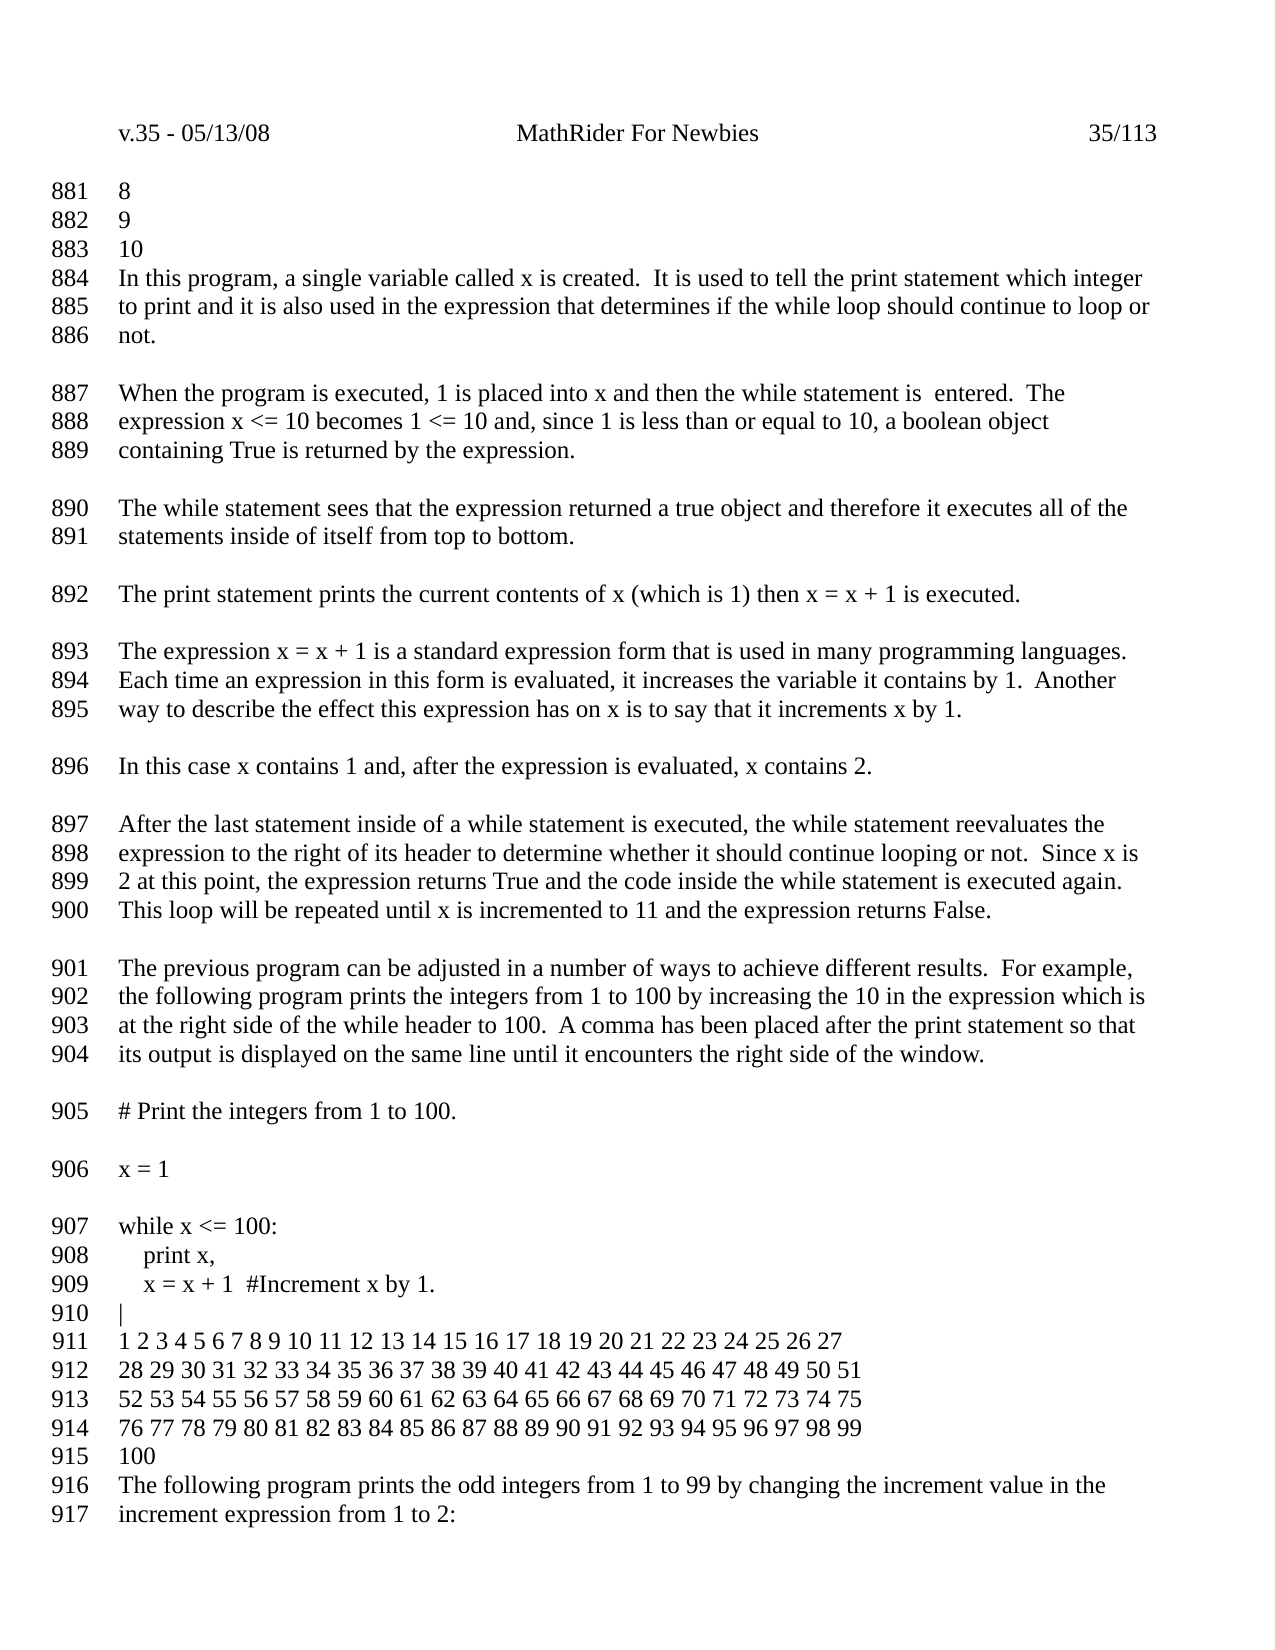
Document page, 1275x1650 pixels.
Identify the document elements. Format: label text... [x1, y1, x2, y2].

text | [118, 1298, 1157, 1326]
text The previous program can be adjusted in a number of ways to achieve different results. For example, the following program prints the integers from 1 to 100 by increasing the 10 in the expression which is at the right side of the while header to 100. A comma has been placed after the print statement so that its output is displayed on the same line until it encounters the right side of the window. [118, 953, 1157, 1068]
text The following program prints the odd integers from 1 to 99 by changing the increment value in the increment expression from 1 to 2: [118, 1470, 1157, 1528]
text x = 1 [118, 1154, 1157, 1183]
text 52 53 54 55 56 57 58 59 60 61 62 63 64 65 66 67 68 69 70 71 72 73 74 75 [118, 1384, 1157, 1413]
text print x, [118, 1240, 1157, 1269]
text 10 [118, 234, 1157, 263]
text while x <= 100: [118, 1211, 1157, 1240]
text In this case x contains 1 and, after the expression is evaluated, x contains 2. [118, 751, 1157, 780]
text After the last statement inside of a while statement is executed, the while statement reevaluates the expression to the right of its header to determine whether it should continue looping or not. Since x is 2 at this point, the expression returns True and the code inside the while statement is executed again. This loop will be repeated until x is incremented to 11 and the expression returns False. [118, 809, 1157, 924]
text The while statement sees that the expression returned a true object and therefore it executes all of the statements inside of itself from top to bottom. [118, 493, 1157, 550]
text 9 [118, 205, 1157, 234]
text 76 77 78 79 80 81 82 83 84 85 86 87 88 89 90 91 92 93 94 95 96 97 98 99 [118, 1413, 1157, 1441]
text The expression x = x + 1 is a standard expression form that is used in many programming languages. Each time an expression in this form is evaluated, it increases the variable it contains by 1. Another way to describe the effect this expression has on x is to say that it increments x by 1. [118, 636, 1157, 723]
text The print statement prints the current contents of x (which is 1) then x = x + 1 is executed. [118, 579, 1157, 608]
text x = x + 1 #Increment x by 1. [118, 1269, 1157, 1298]
text # Print the integers from 1 to 100. [118, 1096, 1157, 1125]
text 100 [118, 1441, 1157, 1470]
text 8 [118, 176, 1157, 205]
text When the program is executed, 1 is placed into x and then the while statement is entered. The expression x <= 10 becomes 1 <= 10 and, since 1 is less than or equal to 10, a boolean object containing True is returned by the expression. [118, 378, 1157, 464]
text 28 29 30 31 32 33 34 35 36 37 38 39 40 41 42 43 44 45 46 47 48 49 50 51 [118, 1355, 1157, 1384]
text 1 2 3 4 5 6 7 8 9 10 11 12 13 14 15 16 17 18 19 20 21 22 23 24 25 26 27 [118, 1326, 1157, 1355]
text In this program, a single variable called x is created. It is used to tell the print statement which integer to print and it is also used in the expression that determines if the while loop should continue to loop or not. [118, 263, 1157, 349]
